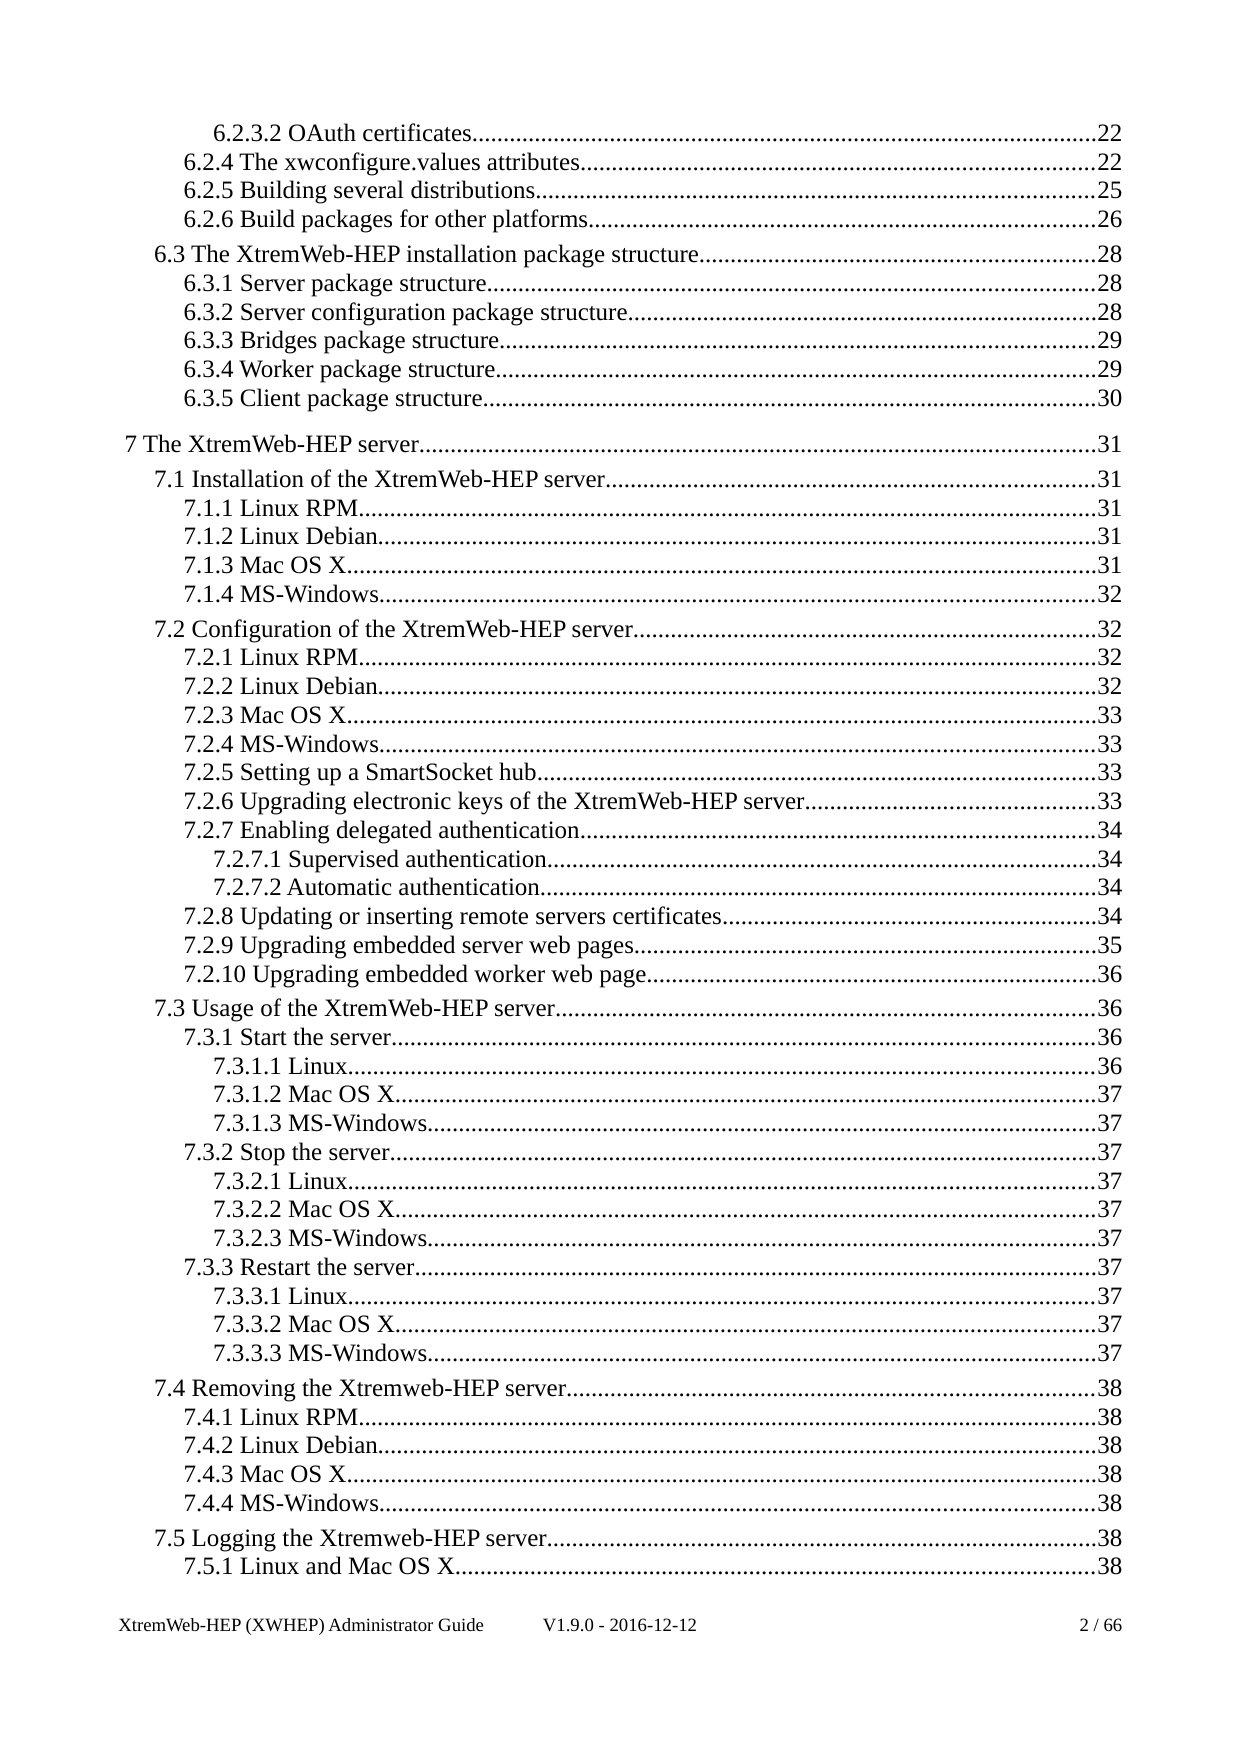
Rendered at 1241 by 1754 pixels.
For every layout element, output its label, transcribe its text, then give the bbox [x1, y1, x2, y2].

text 7.3.2.2 Mac OS X 37 [207, 1194, 1122, 1223]
text 6.3.2 Server configuration package structure 28 [177, 297, 1122, 325]
text 7.2.9 Upgrading embedded server web pages 35 [177, 930, 1122, 959]
text 7.2.7.2 Automatic authentication 34 [207, 872, 1122, 901]
text 7.3.1.3 MS-Windows 37 [207, 1108, 1122, 1137]
text 7.2.1 Linux RPM 32 [177, 642, 1122, 671]
text 7.1 Installation of the XtremWeb-HEP server 31 [148, 464, 1122, 493]
text 7.1.2 Linux Debian 31 [177, 521, 1122, 550]
text 7.3.1 Start the server 36 [177, 1022, 1122, 1051]
text 6.3.5 Client package structure 30 [177, 383, 1122, 412]
text 7.3 Usage of the XtremWeb-HEP server 36 [148, 993, 1122, 1022]
text 7.2.7 Enabling delegated authentication 34 [177, 815, 1122, 844]
text 7.5 Logging the Xtremweb-HEP server 38 [148, 1523, 1122, 1551]
text 6.2.3.2 OAuth certificates 22 [207, 118, 1122, 147]
text 7.2.6 Upgrading electronic keys of the XtremWeb-HEP server 33 [177, 786, 1122, 815]
text 7.2.8 Updating or inserting remote servers certificates 34 [177, 901, 1122, 930]
text 7.3.2 Stop the server 37 [177, 1137, 1122, 1166]
text 7.4.3 Mac OS X 38 [177, 1459, 1122, 1488]
text 7.3.2.3 MS-Windows 37 [207, 1223, 1122, 1252]
text 6.2.4 The xwconfigure.values attributes 22 [177, 147, 1122, 176]
text 7.4.4 MS-Windows 38 [177, 1488, 1122, 1517]
text 6.3.1 Server package structure 28 [177, 268, 1122, 297]
text 7.1.1 Linux RPM 31 [177, 493, 1122, 521]
text 7.3.3.3 MS-Windows 37 [207, 1338, 1122, 1367]
text 7.2.2 Linux Debian 32 [177, 671, 1122, 700]
text 7.3.3.1 Linux 37 [207, 1281, 1122, 1309]
text 7.1.3 Mac OS X 31 [177, 550, 1122, 579]
text 7.3.3 Restart the server 37 [177, 1252, 1122, 1281]
text 6.3.3 Bridges package structure 29 [177, 325, 1122, 354]
text 7.3.3.2 Mac OS X 37 [207, 1309, 1122, 1338]
text 7.3.1.2 Mac OS X 37 [207, 1079, 1122, 1108]
text 7.3.2.1 Linux 37 [207, 1166, 1122, 1194]
text 7.2.7.1 Supervised authentication. 34 [207, 844, 1122, 872]
text 7.3.1.1 Linux 36 [207, 1051, 1122, 1079]
text 7 The XtremWeb-HEP server 31 [118, 429, 1122, 458]
text 6.3.4 Worker package structure 29 [177, 354, 1122, 383]
text 7.2.10 Upgrading embedded worker web page 36 [177, 959, 1122, 987]
text 6.2.5 Building several distributions 25 [177, 176, 1122, 204]
text 7.5.1 Linux and Mac OS X 38 [177, 1551, 1122, 1580]
text 6.3 The XtremWeb-HEP installation package structure 28 [148, 239, 1122, 268]
text 7.4.1 Linux RPM 38 [177, 1402, 1122, 1431]
text 6.2.6 Build packages for other platforms 26 [177, 204, 1122, 233]
text 7.2.3 Mac OS X 33 [177, 700, 1122, 729]
text 7.2.4 MS-Windows 33 [177, 729, 1122, 757]
text 7.2 Configuration of the XtremWeb-HEP server 32 [148, 614, 1122, 642]
text 7.4 Removing the Xtremweb-HEP server 38 [148, 1373, 1122, 1402]
text 7.4.2 Linux Debian 38 [177, 1431, 1122, 1459]
text 7.1.4 MS-Windows 32 [177, 579, 1122, 608]
text 7.2.5 Setting up a SmartSocket hub 33 [177, 757, 1122, 786]
